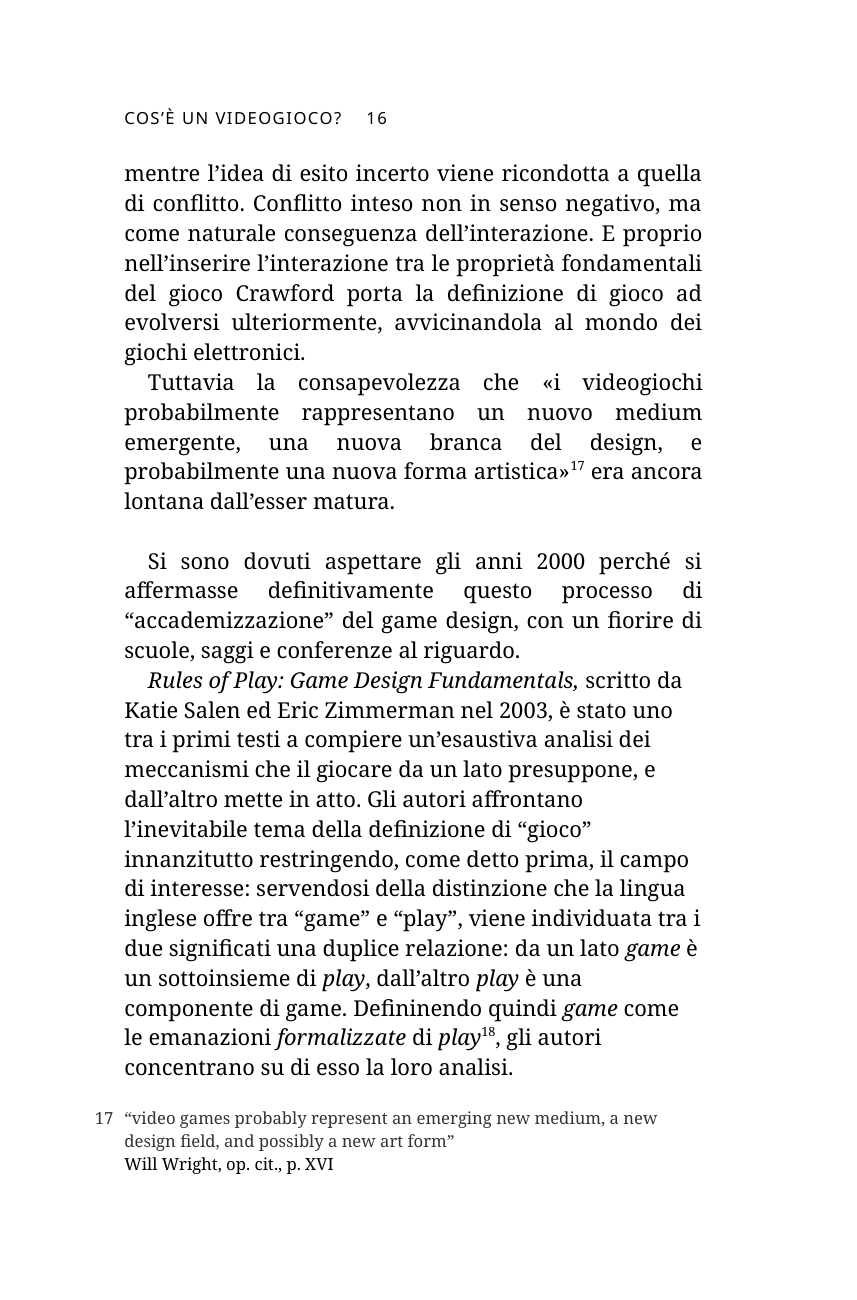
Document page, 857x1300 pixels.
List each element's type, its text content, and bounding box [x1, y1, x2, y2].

text Will Wright, op. cit., p. XVI [94, 1152, 703, 1175]
text mentre l’idea di esito incerto viene ricondotta a quella di conflitto. Conflitto inteso non in senso negativo, ma come naturale conseguenza dell’interazione. E proprio nell’inserire l’interazione tra le proprietà fondamentali del gioco Crawford porta la definizione di gioco ad evolversi ulteriormente, avvicinandola al mondo dei giochi elettronici. [124, 158, 703, 367]
text Rules of Play: Game Design Fundamentals, scritto da Katie Salen ed Eric Zimmerman nel 2003, è stato uno tra i primi testi a compiere un’esaustiva analisi dei meccanismi che il giocare da un lato presuppone, e dall’altro mette in atto. Gli autori affrontano l’inevitabile tema della definizione di “gioco” innanzitutto restringendo, come detto prima, il campo di interesse: servendosi della distinzione che la lingua inglese offre tra “game” e “play”, viene individuata tra i due significati una duplice relazione: da un lato game è un sottoinsieme di play, dall’altro play è una componente di game. Defininendo quindi game come le emanazioni formalizzate di play, gli autori concentrano su di esso la loro analisi. [124, 665, 703, 1082]
text “video games probably represent an emerging new medium, a new design field, and possibly a new art form” [94, 1107, 703, 1152]
text Tuttavia la consapevolezza che «i videogiochi probabilmente rappresentano un nuovo medium emergente, una nuova branca del design, e probabilmente una nuova forma artistica» era ancora lontana dall’esser matura. [124, 367, 703, 516]
text Si sono dovuti aspettare gli anni 2000 perché si affermasse definitivamente questo processo di “accademizzazione” del game design, con un fiorire di scuole, saggi e conferenze al riguardo. [124, 546, 703, 665]
